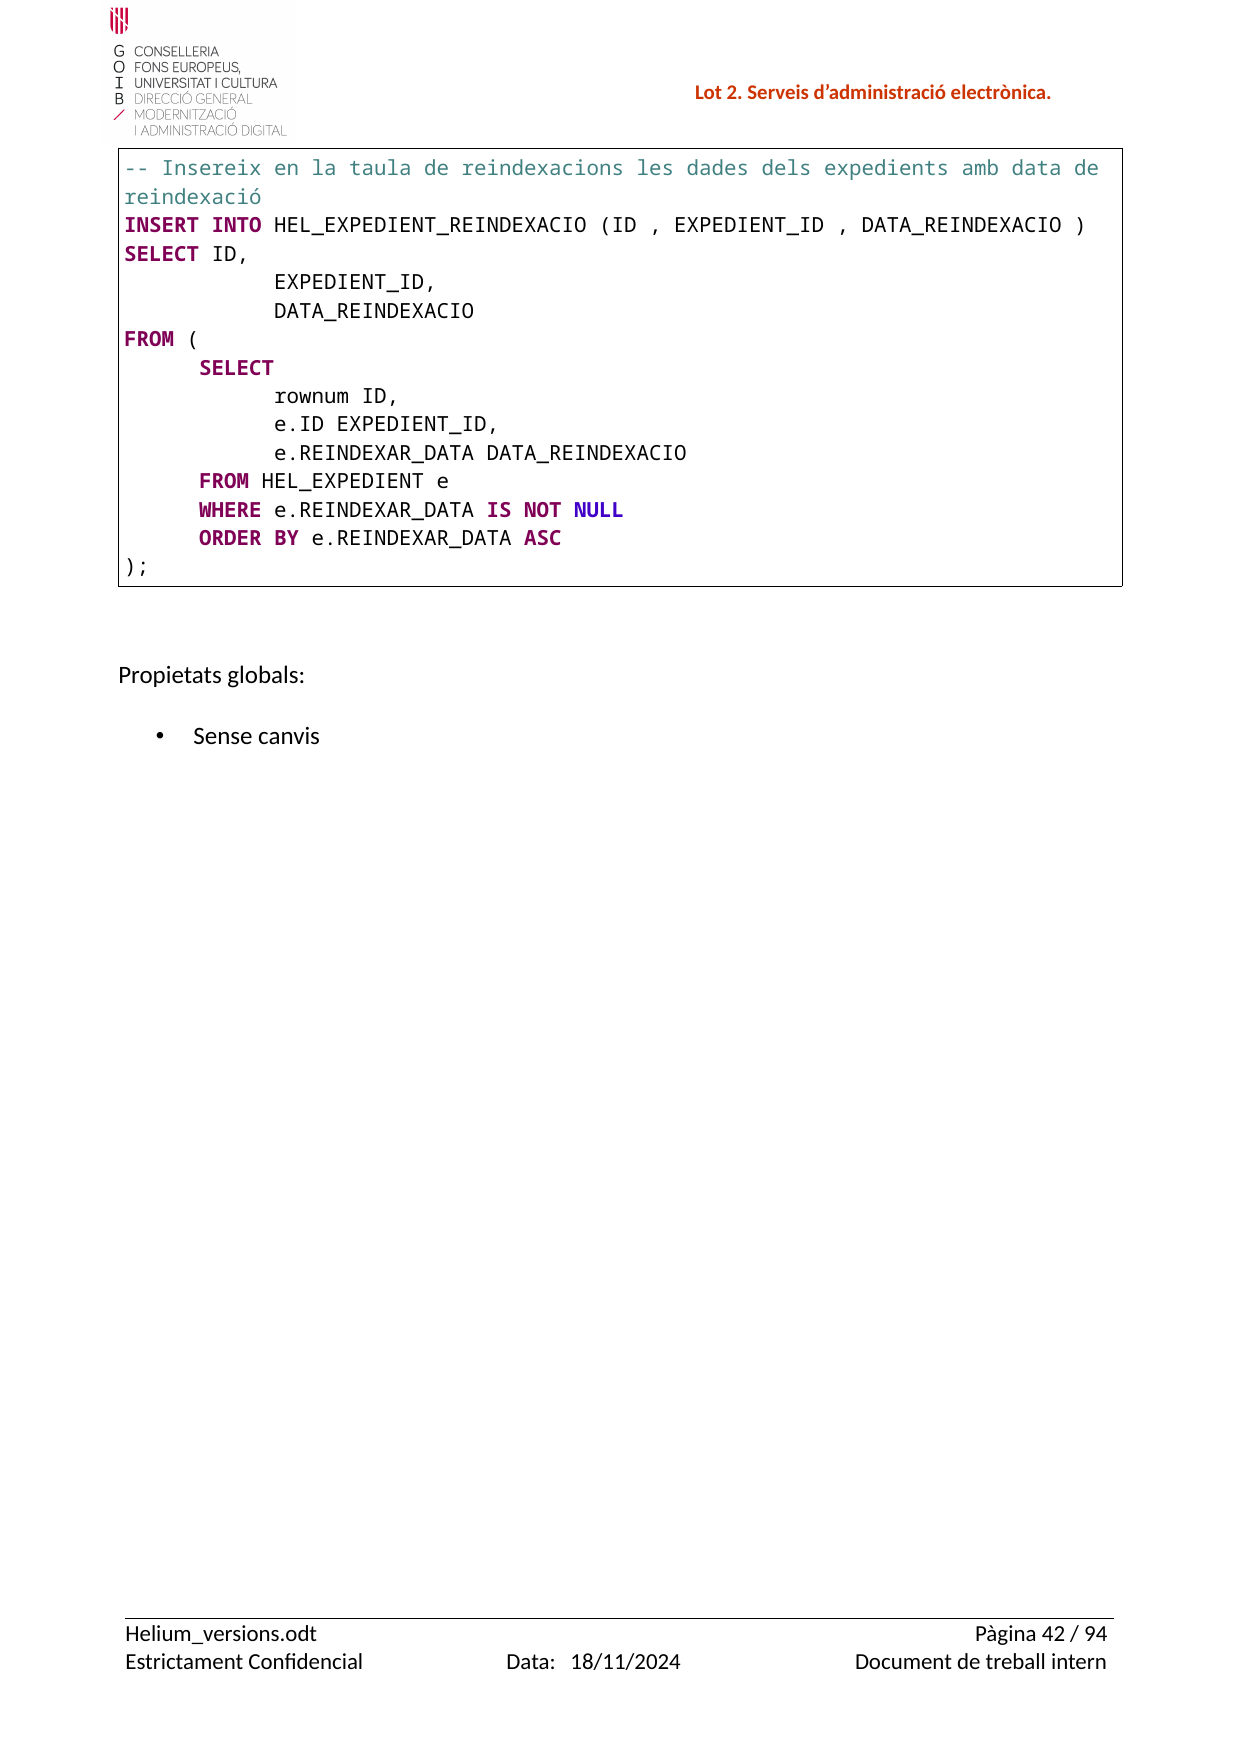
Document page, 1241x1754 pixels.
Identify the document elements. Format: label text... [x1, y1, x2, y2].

text Propietats globals: [118, 659, 1122, 689]
picture [100, 0, 297, 144]
list Sense canvis [156, 720, 1122, 750]
table_header -- Insereix en la taula de reindexacions les dades dels expedients amb data de reindexació INSERT INTO HEL_EXPEDIENT_REINDEXACIO (ID , EXPEDIENT_ID , DATA_REINDEXACIO ) SELECT ID, EXPEDIENT_ID, DATA_REINDEXACIO FROM ( SELECT rownum ID, e.ID EXPEDIENT_ID, e.REINDEXAR_DATA DATA_REINDEXACIO FROM HEL_EXPEDIENT e WHERE e.REINDEXAR_DATA IS NOT NULL ORDER BY e.REINDEXAR_DATA ASC ); [119, 149, 1122, 586]
